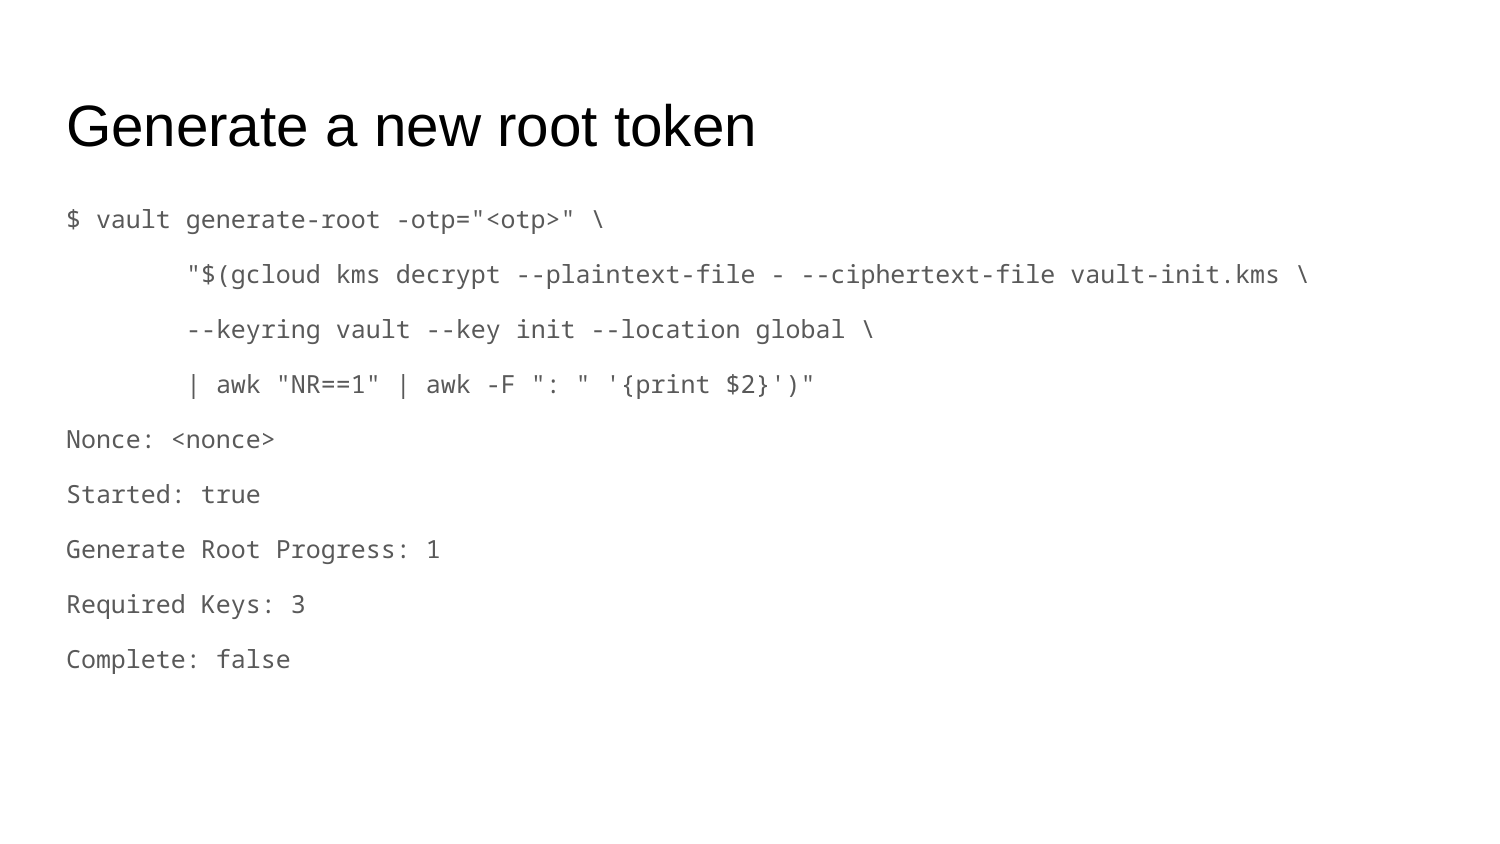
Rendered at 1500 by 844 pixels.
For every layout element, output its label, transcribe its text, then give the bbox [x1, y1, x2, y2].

title Generate a new root token [51, 72, 1449, 167]
list $ vault generate-root -otp="<otp>" \ "$(gcloud kms decrypt --plaintext-file - --ciphertext-file vault-init.kms \ --keyring vault --key init --location global \ | awk "NR==1" | awk -F ": " '{print $2}')" Nonce: <nonce> Started: true Generate Root Progress: 1 Required Keys: 3 Complete: false [51, 189, 1449, 750]
